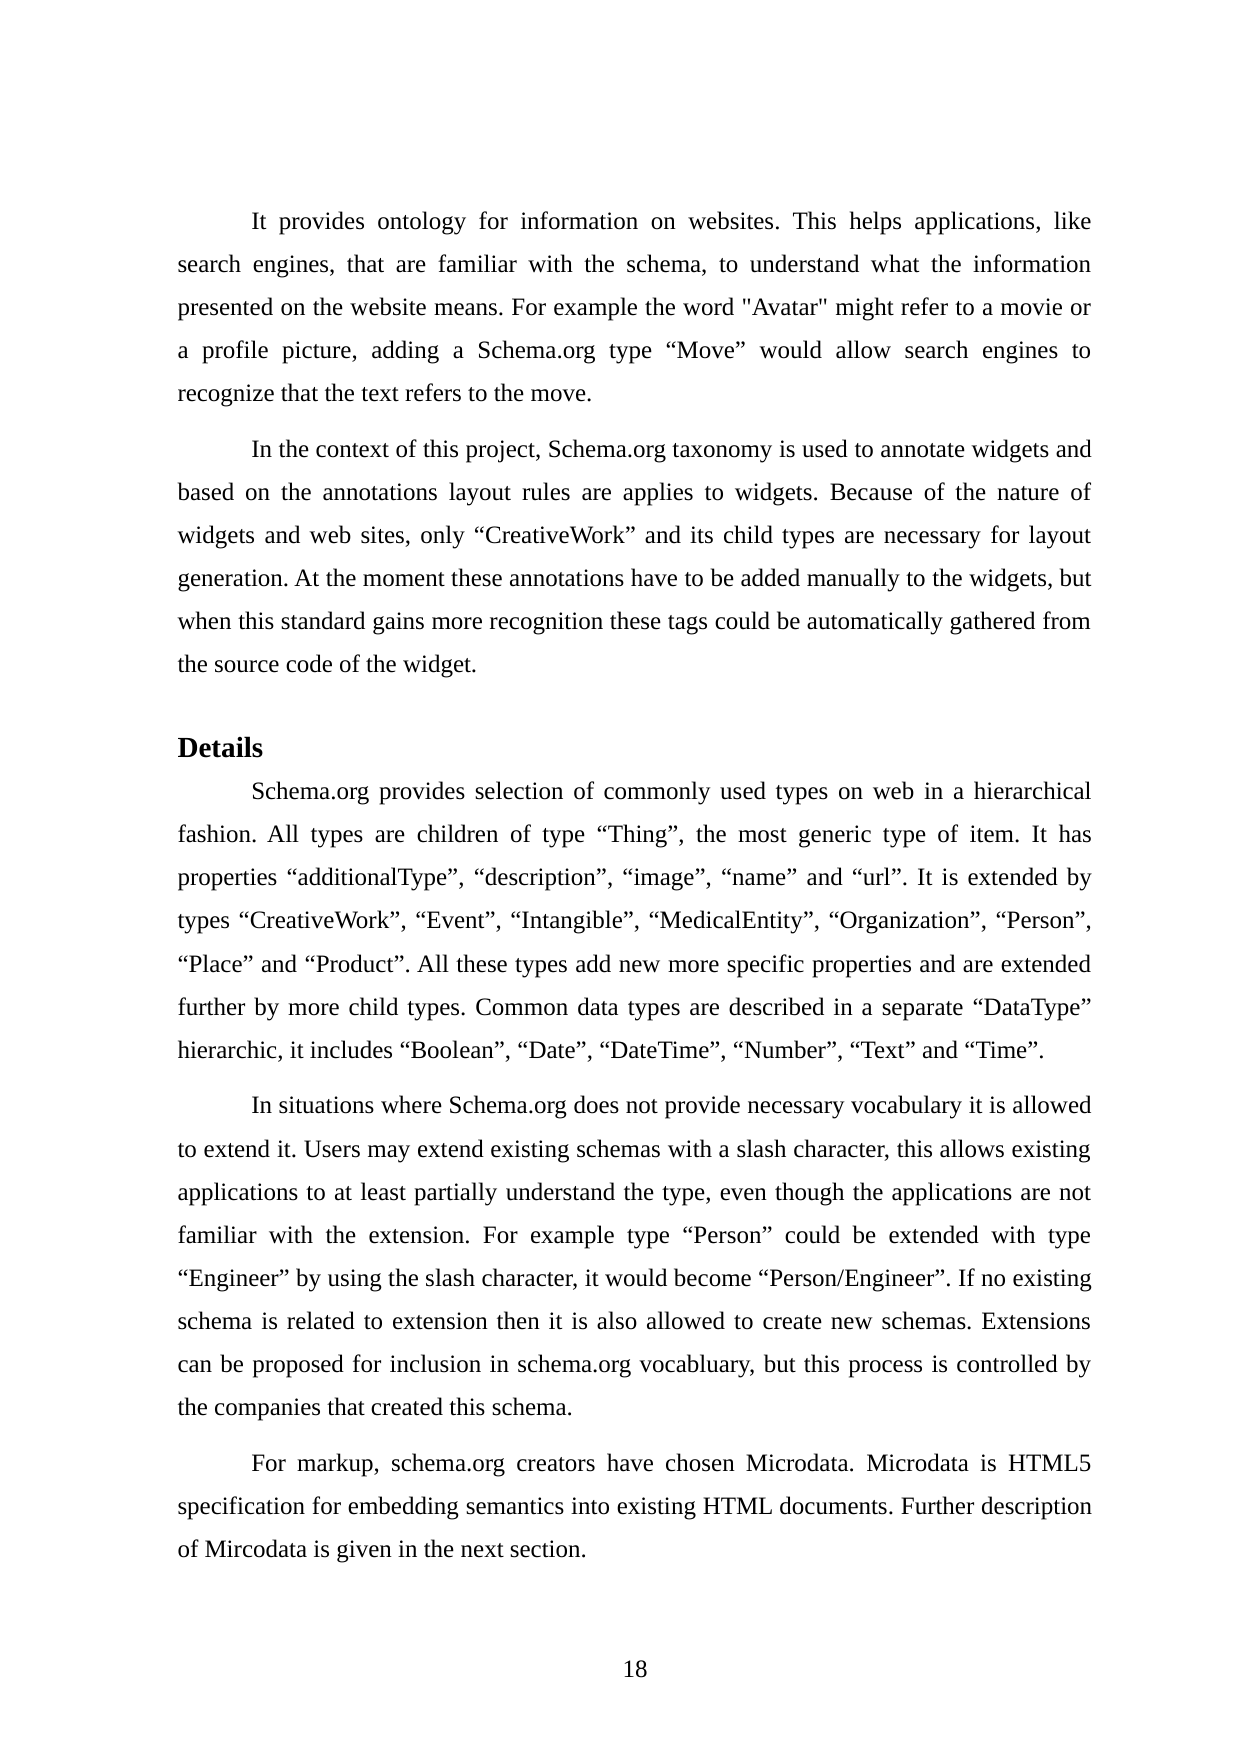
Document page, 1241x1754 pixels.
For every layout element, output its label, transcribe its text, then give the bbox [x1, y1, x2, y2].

text It provides ontology for information on websites. This helps applications, like search engines, that are familiar with the schema, to understand what the information presented on the website means. For example the word "Avatar" might refer to a movie or a profile picture, adding a Schema.org type “Move” would allow search engines to recognize that the text refers to the move. [177, 206, 1093, 407]
text In situations where Schema.org does not provide necessary vocabulary it is allowed to extend it. Users may extend existing schemas with a slash character, this allows existing applications to at least partially understand the type, even though the applications are not familiar with the extension. For example type “Person” could be extended with type “Engineer” by using the slash character, it would become “Person/Engineer”. If no existing schema is related to extension then it is also allowed to create new schemas. Extensions can be proposed for inclusion in schema.org vocabluary, but this process is controlled by the companies that created this schema. [177, 1091, 1093, 1421]
text For markup, schema.org creators have chosen Microdata. Microdata is HTML5 specification for embedding semantics into existing HTML documents. Further description of Mircodata is given in the next section. [177, 1448, 1093, 1563]
subtitle Details [177, 730, 1093, 764]
text In the context of this project, Schema.org taxonomy is used to annotate widgets and based on the annotations layout rules are applies to widgets. Because of the nature of widgets and web sites, only “CreativeWork” and its child types are necessary for layout generation. At the moment these annotations have to be added manually to the widgets, but when this standard gains more recognition these tags could be automatically gathered from the source code of the widget. [177, 434, 1093, 678]
text Schema.org provides selection of commonly used types on web in a hierarchical fashion. All types are children of type “Thing”, the most generic type of item. It has properties “additionalType”, “description”, “image”, “name” and “url”. It is extended by types “CreativeWork”, “Event”, “Intangible”, “MedicalEntity”, “Organization”, “Person”, “Place” and “Product”. All these types add new more specific properties and are extended further by more child types. Common data types are described in a separate “DataType” hierarchic, it includes “Boolean”, “Date”, “DateTime”, “Number”, “Text” and “Time”. [177, 776, 1093, 1064]
